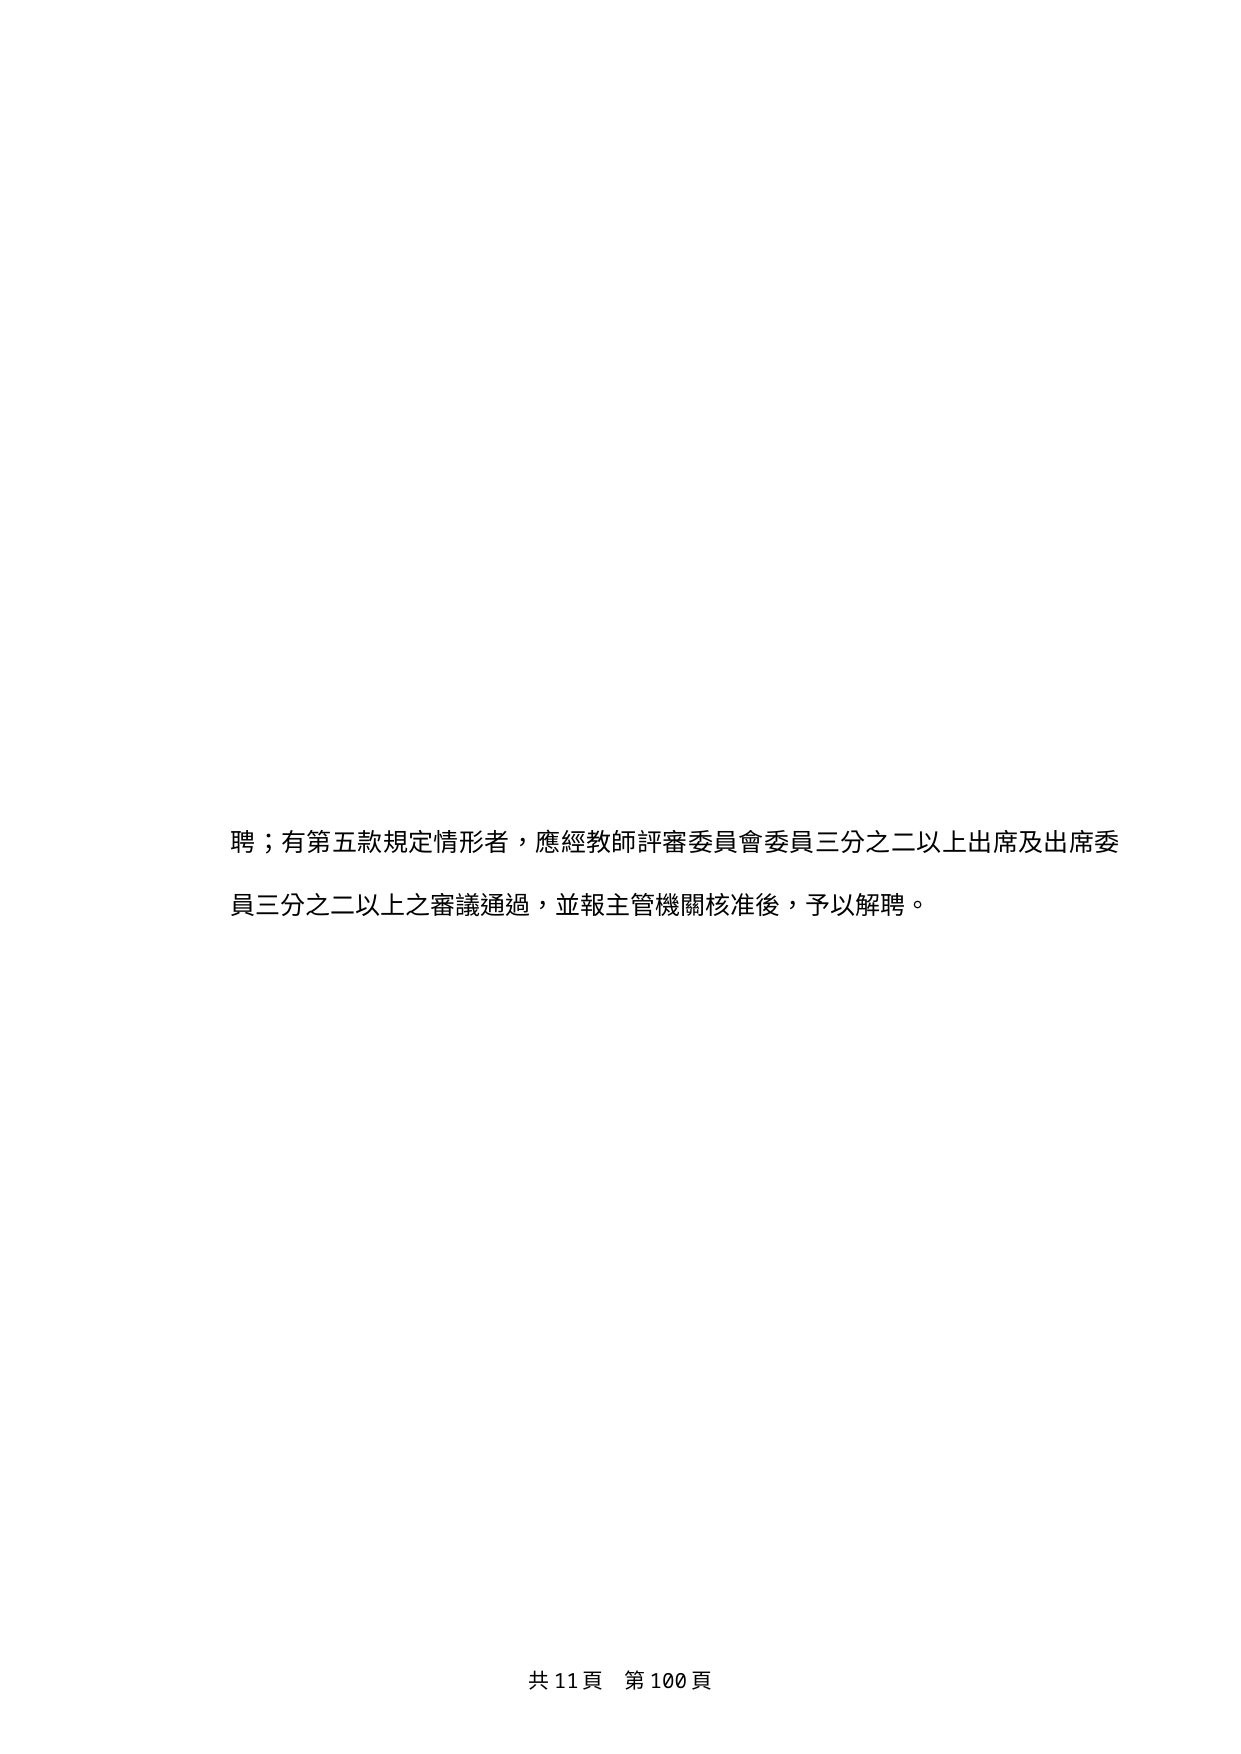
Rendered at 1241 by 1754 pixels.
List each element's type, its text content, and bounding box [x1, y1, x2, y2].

text 聘；有第五款規定情形者，應經教師評審委員會委員三分之二以上出席及出席委員三分之二以上之審議通過，並報主管機關核准後，予以解聘。 [230, 799, 1122, 924]
